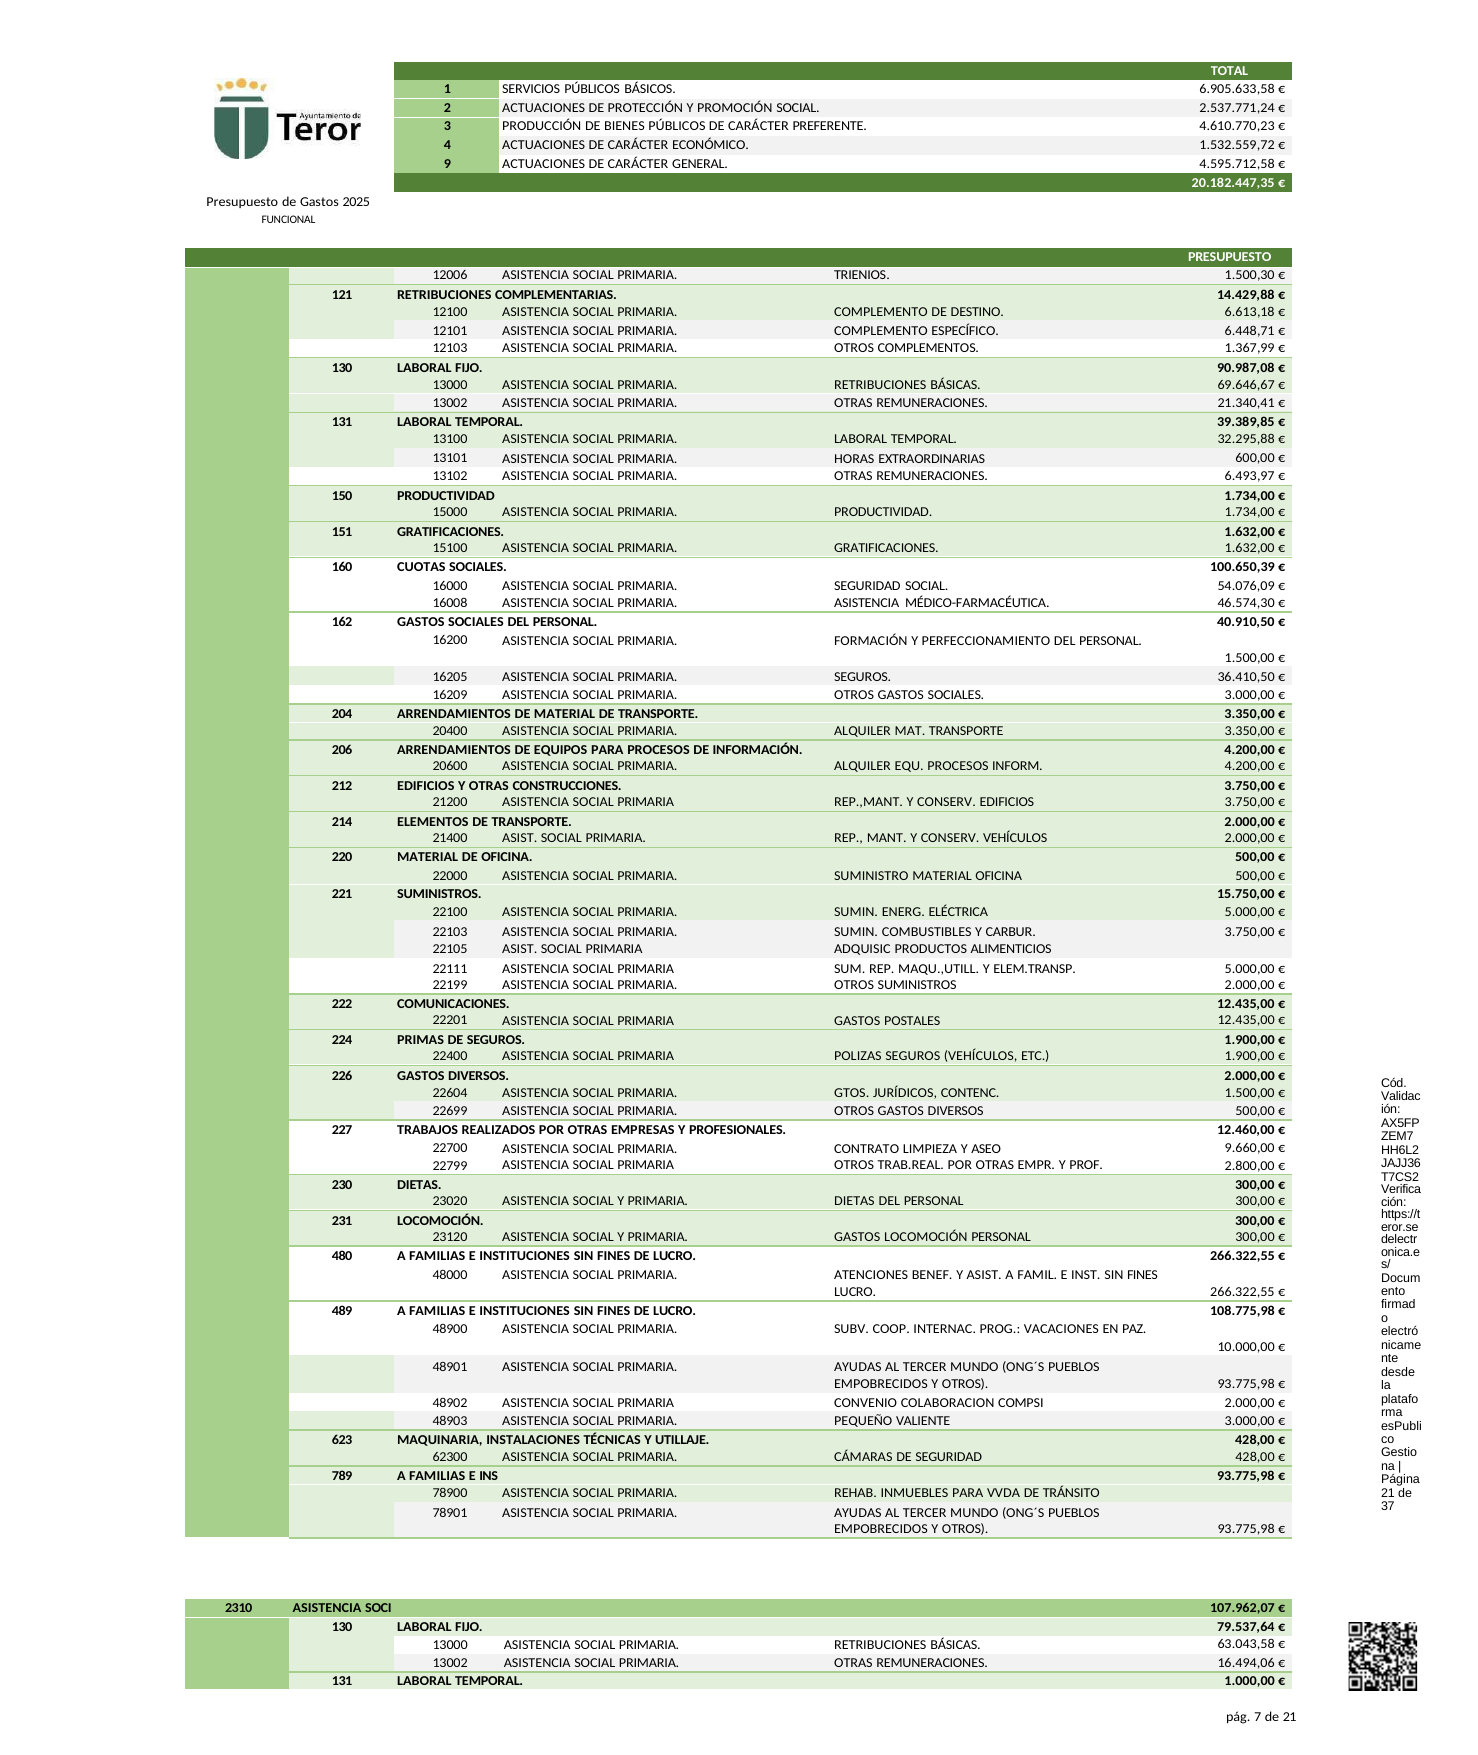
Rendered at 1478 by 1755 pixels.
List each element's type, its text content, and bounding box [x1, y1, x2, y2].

table_cell 54.076,09 € [1184, 576, 1292, 595]
table_cell 150 [289, 486, 394, 504]
table_cell MATERIAL DE OFICINA. [394, 848, 820, 866]
table_cell 224 [289, 1030, 394, 1048]
table_header TOTAL [394, 62, 1292, 80]
table_cell 623 [289, 1431, 394, 1449]
table_cell [820, 613, 1184, 630]
table_cell PRODUCTIVIDAD [394, 486, 820, 504]
table_cell [289, 649, 394, 666]
table_cell [289, 1636, 394, 1671]
table_cell 3.750,00 € [1184, 776, 1292, 794]
table_cell SUMIN. ENERG. ELÉCTRICA [820, 903, 1184, 920]
table_cell EDIFICIOS Y OTRAS CONSTRUCCIONES. [394, 776, 820, 794]
table_cell [820, 776, 1184, 794]
table_cell LABORAL FIJO. [394, 1618, 756, 1636]
table_header 2310 [185, 1599, 289, 1617]
table_cell 15100 [394, 540, 484, 556]
table_cell ASISTENCIA SOCIAL PRIMARIA. [484, 1355, 820, 1376]
table_cell COMUNICACIONES. [394, 995, 820, 1012]
table_cell [289, 1449, 394, 1465]
table_cell ASISTENCIA SOCIAL PRIMARIA. [484, 1265, 820, 1284]
table_cell 12103 [394, 339, 484, 357]
table_cell 130 [289, 1618, 394, 1636]
table_cell 6.905.633,58 € [1034, 80, 1292, 98]
table_cell [820, 1121, 1184, 1138]
table_cell ASIST. SOCIAL PRIMARIA. [484, 830, 820, 846]
table_cell REP.,MANT. Y CONSERV. EDIFICIOS [820, 794, 1184, 811]
table_cell 16205 [394, 666, 484, 685]
table_cell 46.574,30 € [1184, 595, 1292, 611]
table_cell ASISTENCIA SOCIAL PRIMARIA. [484, 448, 820, 467]
table_cell 428,00 € [1184, 1449, 1292, 1465]
table_cell 36.410,50 € [1184, 666, 1292, 685]
table_cell A FAMILIAS E INS [394, 1467, 820, 1484]
table_cell 13000 [394, 376, 484, 393]
table_cell ASISTENCIA SOCIAL PRIMARIA. [484, 666, 820, 685]
table_cell 48900 [394, 1319, 484, 1338]
table_cell GTOS. JURÍDICOS, CONTENC. [820, 1084, 1184, 1101]
table_cell HORAS EXTRAORDINARIAS [820, 448, 1184, 467]
table_cell 2.000,00 € [1184, 830, 1292, 846]
table_cell EMPOBRECIDOS Y OTROS). [820, 1521, 1184, 1537]
table_cell [820, 741, 1184, 758]
table_cell ASISTENCIA SOCIAL PRIMARIA. [484, 1084, 820, 1101]
table_cell [820, 285, 1184, 303]
table_cell 121 [289, 285, 394, 303]
table_cell 9.660,00 € [1184, 1139, 1292, 1157]
table_cell 93.775,98 € [1184, 1521, 1292, 1537]
table_cell [820, 1338, 1184, 1355]
table_cell [820, 486, 1184, 504]
table_cell 480 [289, 1247, 394, 1265]
table_cell ASISTENCIA SOCIAL PRIMARIA [484, 958, 820, 977]
table_cell 13002 ASISTENCIA SOCIAL PRIMARIA. [394, 1654, 756, 1671]
table_cell REP., MANT. Y CONSERV. VEHÍCULOS [820, 830, 1184, 846]
table_cell LABORAL FIJO. [394, 358, 820, 376]
table_cell [289, 595, 394, 611]
table_cell [289, 339, 394, 357]
table_cell 3.000,00 € [1184, 1411, 1292, 1429]
table_cell 22103 [394, 920, 484, 941]
table_cell 15000 [394, 504, 484, 521]
table_cell 6.493,97 € [1184, 467, 1292, 485]
table_cell 266.322,55 € [1184, 1284, 1292, 1300]
table_cell [289, 758, 394, 775]
table_cell [394, 1376, 820, 1393]
text Cód. Validación: AX5FPZEM7HH6L2JAJJ36T7CS2 [1381, 1076, 1422, 1184]
table_cell 15.750,00 € [1184, 885, 1292, 903]
table_cell ALQUILER EQU. PROCESOS INFORM. [820, 758, 1184, 775]
table_cell 2.000,00 € [1184, 812, 1292, 830]
table_cell [820, 1467, 1184, 1484]
table_cell 13100 [394, 431, 484, 448]
table_cell 3 [394, 118, 499, 136]
table_cell [289, 1101, 394, 1119]
table_cell ASISTENCIA SOCIAL PRIMARIA. [484, 431, 820, 448]
table_cell ELEMENTOS DE TRANSPORTE. [394, 812, 820, 830]
table_cell 90.987,08 € [1184, 358, 1292, 376]
table_cell 4.200,00 € [1184, 758, 1292, 775]
table_cell 22604 [394, 1084, 484, 1101]
table_cell [820, 812, 1184, 830]
table_cell [289, 376, 394, 393]
table_cell 69.646,67 € [1184, 376, 1292, 393]
table_cell ASISTENCIA SOCIAL PRIMARIA. [484, 394, 820, 411]
table_cell 6.448,71 € [1184, 320, 1292, 339]
table_cell POLIZAS SEGUROS (VEHÍCULOS, ETC.) [820, 1048, 1184, 1064]
table_cell 100.650,39 € [1184, 558, 1292, 576]
table_cell [289, 1139, 394, 1157]
table_cell [1184, 1485, 1292, 1502]
table_cell LABORAL TEMPORAL. [394, 1673, 756, 1689]
table_cell 206 [289, 741, 394, 758]
table_cell 231 [289, 1211, 394, 1229]
table_cell 78900 [394, 1485, 484, 1502]
table_cell ARRENDAMIENTOS DE MATERIAL DE TRANSPORTE. [394, 705, 820, 722]
table_cell RETRIBUCIONES BÁSICAS. [756, 1636, 1101, 1654]
table_cell 1.632,00 € [1184, 522, 1292, 540]
table_cell 600,00 € [1184, 448, 1292, 467]
table_cell EMPOBRECIDOS Y OTROS). [820, 1376, 1184, 1393]
table_cell REHAB. INMUEBLES PARA VVDA DE TRÁNSITO [820, 1485, 1184, 1502]
table_cell [1184, 1265, 1292, 1284]
table_cell TRABAJOS REALIZADOS POR OTRAS EMPRESAS Y PROFESIONALES. [394, 1121, 820, 1138]
table_cell ASISTENCIA SOCIAL PRIMARIA. [484, 1139, 820, 1157]
table_cell [394, 1338, 820, 1355]
table_cell 22400 [394, 1048, 484, 1064]
table_cell [185, 268, 289, 1537]
table_cell PEQUEÑO VALIENTE [820, 1411, 1184, 1429]
table_cell 230 [289, 1175, 394, 1193]
table_cell 23020 [394, 1193, 484, 1209]
table_cell SERVICIOS PÚBLICOS BÁSICOS. [499, 80, 1034, 98]
table_header 107.962,07 € [1101, 1599, 1292, 1617]
table_cell 789 [289, 1467, 394, 1484]
table_cell LOCOMOCIÓN. [394, 1211, 820, 1229]
table_cell GRATIFICACIONES. [394, 522, 820, 540]
table_cell [289, 1265, 394, 1284]
table_cell 3.350,00 € [1184, 723, 1292, 739]
table_cell 4 [394, 136, 499, 155]
table_cell ACTUACIONES DE PROTECCIÓN Y PROMOCIÓN SOCIAL. [499, 99, 1034, 117]
table_cell PRODUCTIVIDAD. [820, 504, 1184, 521]
table_cell TRIENIOS. [820, 268, 1184, 284]
table_cell [1184, 1502, 1292, 1521]
table_cell GASTOS POSTALES [820, 1012, 1184, 1029]
table_cell 1.900,00 € [1184, 1048, 1292, 1064]
table_cell RETRIBUCIONES COMPLEMENTARIAS. [394, 285, 820, 303]
table_cell ASISTENCIA SOCIAL PRIMARIA. [484, 1411, 820, 1429]
table_cell 4.610.770,23 € [1034, 118, 1292, 136]
table_cell 214 [289, 812, 394, 830]
table_cell 489 [289, 1302, 394, 1319]
table_cell CÁMARAS DE SEGURIDAD [820, 1449, 1184, 1465]
table_cell [289, 1393, 394, 1411]
table_cell DIETAS DEL PERSONAL [820, 1193, 1184, 1209]
table_cell 1.632,00 € [1184, 540, 1292, 556]
table_cell LABORAL TEMPORAL. [820, 431, 1184, 448]
table_cell GASTOS DIVERSOS. [394, 1066, 820, 1084]
table_cell [289, 1084, 394, 1101]
table_cell 5.000,00 € [1184, 958, 1292, 977]
table_cell 20.182.447,35 € [394, 173, 1292, 192]
table_cell 500,00 € [1184, 866, 1292, 884]
table_cell [820, 413, 1184, 431]
table_cell [289, 1355, 394, 1393]
table_cell [289, 1319, 394, 1338]
table_cell [820, 995, 1184, 1012]
text Documento firmado electrónicamente desde la plataforma esPublico Gestiona | Página 21 de 37 [1381, 1271, 1422, 1513]
table_cell 22105 [394, 941, 484, 958]
table_cell 93.775,98 € [1184, 1467, 1292, 1484]
table_header [756, 1599, 1101, 1617]
table_cell ASISTENCIA SOCIAL PRIMARIA. [484, 540, 820, 556]
table_cell PRODUCCIÓN DE BIENES PÚBLICOS DE CARÁCTER PREFERENTE. [499, 118, 1034, 136]
table_cell 1.734,00 € [1184, 504, 1292, 521]
table_cell [820, 848, 1184, 866]
table_cell 131 [289, 1673, 394, 1689]
table_cell 300,00 € [1184, 1193, 1292, 1209]
table_cell GASTOS LOCOMOCIÓN PERSONAL [820, 1229, 1184, 1245]
table_cell 20600 [394, 758, 484, 775]
table_cell 4.595.712,58 € [1034, 155, 1292, 173]
table_cell [289, 576, 394, 595]
table_cell [289, 666, 394, 685]
table_cell 1 [394, 80, 499, 98]
table_cell [820, 1066, 1184, 1084]
table_cell 300,00 € [1184, 1229, 1292, 1245]
table_cell 13101 [394, 448, 484, 467]
table_cell [289, 1338, 394, 1355]
table_cell ASISTENCIA SOCIAL PRIMARIA. [484, 903, 820, 920]
table_cell 12.435,00 € [1184, 1012, 1292, 1029]
table_cell ASISTENCIA SOCIAL Y PRIMARIA. [484, 1193, 820, 1209]
table_header [394, 1599, 756, 1617]
table_cell [1184, 941, 1292, 958]
table_cell [820, 558, 1184, 576]
table_cell 221 [289, 885, 394, 903]
table_cell 300,00 € [1184, 1211, 1292, 1229]
table_cell 21.340,41 € [1184, 394, 1292, 411]
table_cell 32.295,88 € [1184, 431, 1292, 448]
table_cell 16209 [394, 685, 484, 703]
table_cell [1184, 1355, 1292, 1376]
table_cell 1.500,00 € [1184, 1084, 1292, 1101]
table_cell 9 [394, 155, 499, 173]
table_cell [394, 1284, 820, 1300]
table_cell [289, 685, 394, 703]
table_cell ASISTENCIA SOCIAL PRIMARIA [484, 1048, 820, 1064]
table_cell ASISTENCIA SOCIAL PRIMARIA [484, 1012, 820, 1029]
table_cell SUMIN. COMBUSTIBLES Y CARBUR. [820, 920, 1184, 941]
table_cell ASISTENCIA SOCIAL PRIMARIA. [484, 1502, 820, 1521]
table_cell OTRAS REMUNERACIONES. [820, 394, 1184, 411]
table_cell 226 [289, 1066, 394, 1084]
table_cell 151 [289, 522, 394, 540]
table_cell 16200 [394, 630, 484, 649]
table_cell [289, 1158, 394, 1174]
table_cell 2.000,00 € [1184, 1393, 1292, 1411]
table_cell ASISTENCIA SOCIAL PRIMARIA [484, 1158, 820, 1174]
table_cell [289, 723, 394, 739]
table_cell 48000 [394, 1265, 484, 1284]
table_cell COMPLEMENTO ESPECÍFICO. [820, 320, 1184, 339]
table_cell 227 [289, 1121, 394, 1138]
table_cell 22699 [394, 1101, 484, 1119]
table_cell ACTUACIONES DE CARÁCTER GENERAL. [499, 155, 1034, 173]
table_header ASISTENCIA SOCI [289, 1599, 394, 1617]
table_cell 16000 [394, 576, 484, 595]
table_cell 12006 [394, 268, 484, 284]
table_cell 16008 [394, 595, 484, 611]
table_cell OTROS GASTOS DIVERSOS [820, 1101, 1184, 1119]
table_cell COMPLEMENTO DE DESTINO. [820, 303, 1184, 320]
table_cell ASISTENCIA SOCIAL PRIMARIA. [484, 467, 820, 485]
text Verificación: https://teror.sedelectronica.es/ [1381, 1184, 1422, 1271]
table_cell ASISTENCIA SOCIAL PRIMARIA [484, 1393, 820, 1411]
table_cell 79.537,64 € [1101, 1618, 1292, 1636]
table_cell 3.350,00 € [1184, 705, 1292, 722]
table_cell [289, 431, 394, 448]
table_cell ASISTENCIA SOCIAL PRIMARIA. [484, 685, 820, 703]
table_cell [820, 1431, 1184, 1449]
table_cell [289, 1012, 394, 1029]
table_cell 13102 [394, 467, 484, 485]
table_cell ASISTENCIA SOCIAL PRIMARIA. [484, 1485, 820, 1502]
table_cell 22201 [394, 1012, 484, 1029]
table_cell 108.775,98 € [1184, 1302, 1292, 1319]
table_cell 2 [394, 99, 499, 117]
table_cell [289, 268, 394, 284]
table_cell 428,00 € [1184, 1431, 1292, 1449]
table_cell [289, 920, 394, 958]
table_cell OTROS COMPLEMENTOS. [820, 339, 1184, 357]
table_cell [289, 320, 394, 339]
table_cell [289, 1193, 394, 1209]
table_cell 48903 [394, 1411, 484, 1429]
table_cell 22199 [394, 977, 484, 993]
table_cell 300,00 € [1184, 1175, 1292, 1193]
table_cell ASISTENCIA SOCIAL PRIMARIA. [484, 1319, 820, 1338]
table_cell 266.322,55 € [1184, 1247, 1292, 1265]
table_cell 14.429,88 € [1184, 285, 1292, 303]
table_cell 162 [289, 613, 394, 630]
table_cell AYUDAS AL TERCER MUNDO (ONG´S PUEBLOS [820, 1502, 1184, 1521]
table_cell ASISTENCIA SOCIAL PRIMARIA. [484, 866, 820, 884]
table_cell [289, 540, 394, 556]
table_cell [185, 1618, 289, 1689]
table_cell OTROS GASTOS SOCIALES. [820, 685, 1184, 703]
table_cell SEGUROS. [820, 666, 1184, 685]
table_cell 3.000,00 € [1184, 685, 1292, 703]
table_cell [289, 467, 394, 485]
table_cell 40.910,50 € [1184, 613, 1292, 630]
table_cell ASIST. SOCIAL PRIMARIA [484, 941, 820, 958]
table_cell [289, 1485, 394, 1502]
table_cell 63.043,58 € [1101, 1636, 1292, 1654]
table_cell 500,00 € [1184, 1101, 1292, 1119]
table_cell ASISTENCIA SOCIAL PRIMARIA. [484, 576, 820, 595]
table_cell ASISTENCIA SOCIAL PRIMARIA. [484, 977, 820, 993]
table_cell [289, 866, 394, 884]
table_cell 3.750,00 € [1184, 794, 1292, 811]
table_cell A FAMILIAS E INSTITUCIONES SIN FINES DE LUCRO. [394, 1302, 820, 1319]
table_cell A FAMILIAS E INSTITUCIONES SIN FINES DE LUCRO. [394, 1247, 820, 1265]
table_cell 48902 [394, 1393, 484, 1411]
table_cell 500,00 € [1184, 848, 1292, 866]
table_cell 2.000,00 € [1184, 977, 1292, 993]
table_cell 13002 [394, 394, 484, 411]
table_cell ALQUILER MAT. TRANSPORTE [820, 723, 1184, 739]
table_cell [820, 1175, 1184, 1193]
table_cell [289, 958, 394, 993]
table_cell OTROS SUMINISTROS [820, 977, 1184, 993]
table_cell 62300 [394, 1449, 484, 1465]
table_cell [289, 1284, 394, 1300]
table_cell ASISTENCIA SOCIAL PRIMARIA. [484, 595, 820, 611]
table_cell [289, 1048, 394, 1064]
table_cell [820, 358, 1184, 376]
table_cell 22000 [394, 866, 484, 884]
table_cell [820, 1247, 1184, 1265]
table_cell 1.367,99 € [1184, 339, 1292, 357]
table_cell 12.435,00 € [1184, 995, 1292, 1012]
table_cell 3.750,00 € [1184, 920, 1292, 941]
table_cell 93.775,98 € [1184, 1376, 1292, 1393]
table_cell AYUDAS AL TERCER MUNDO (ONG´S PUEBLOS [820, 1355, 1184, 1376]
table_cell ASISTENCIA SOCIAL Y PRIMARIA. [484, 1229, 820, 1245]
table_cell OTRAS REMUNERACIONES. [756, 1654, 1101, 1671]
table_cell 12100 [394, 303, 484, 320]
table_cell ASISTENCIA SOCIAL PRIMARIA. [484, 376, 820, 393]
table_cell ASISTENCIA SOCIAL PRIMARIA. [484, 303, 820, 320]
table_cell 13000 ASISTENCIA SOCIAL PRIMARIA. [394, 1636, 756, 1654]
table_cell [289, 1411, 394, 1429]
table_cell 1.500,30 € [1184, 268, 1292, 284]
table_cell [289, 830, 394, 846]
table_cell 21200 [394, 794, 484, 811]
table_cell 1.900,00 € [1184, 1030, 1292, 1048]
table_cell [820, 1030, 1184, 1048]
table_cell ACTUACIONES DE CARÁCTER ECONÓMICO. [499, 136, 1034, 155]
table_cell 10.000,00 € [1184, 1338, 1292, 1355]
table_cell [289, 303, 394, 320]
table_cell ARRENDAMIENTOS DE EQUIPOS PARA PROCESOS DE INFORMACIÓN. [394, 741, 820, 758]
table_cell 22799 [394, 1158, 484, 1174]
table_cell DIETAS. [394, 1175, 820, 1193]
table_cell [289, 630, 394, 649]
table_cell ASISTENCIA SOCIAL PRIMARIA. [484, 504, 820, 521]
table_cell PRIMAS DE SEGUROS. [394, 1030, 820, 1048]
table_cell ASISTENCIA MÉDICO-FARMACÉUTICA. [820, 595, 1184, 611]
table_cell OTROS TRAB.REAL. POR OTRAS EMPR. Y PROF. [820, 1158, 1184, 1174]
table_cell [289, 448, 394, 467]
table_cell SUMINISTROS. [394, 885, 820, 903]
table_cell 2.000,00 € [1184, 1066, 1292, 1084]
table_cell 2.800,00 € [1184, 1158, 1292, 1174]
table_cell [289, 1229, 394, 1245]
table_cell 131 [289, 413, 394, 431]
table_cell OTRAS REMUNERACIONES. [820, 467, 1184, 485]
table_cell 48901 [394, 1355, 484, 1376]
table_cell 160 [289, 558, 394, 576]
table_cell SUBV. COOP. INTERNAC. PROG.: VACACIONES EN PAZ. [820, 1319, 1184, 1338]
table_cell 22100 [394, 903, 484, 920]
table_cell 6.613,18 € [1184, 303, 1292, 320]
table_cell ASISTENCIA SOCIAL PRIMARIA. [484, 758, 820, 775]
table_cell [1184, 630, 1292, 649]
table_cell ASISTENCIA SOCIAL PRIMARIA [484, 794, 820, 811]
table_cell LUCRO. [820, 1284, 1184, 1300]
table_cell [756, 1618, 1101, 1636]
table_cell ASISTENCIA SOCIAL PRIMARIA. [484, 920, 820, 941]
table_cell [289, 394, 394, 411]
table_cell [289, 504, 394, 521]
table_cell [820, 649, 1184, 666]
table_cell CONTRATO LIMPIEZA Y ASEO [820, 1139, 1184, 1157]
table_cell SUM. REP. MAQU.,UTILL. Y ELEM.TRANSP. [820, 958, 1184, 977]
table_cell SEGURIDAD SOCIAL. [820, 576, 1184, 595]
table_cell 21400 [394, 830, 484, 846]
table_cell [820, 1302, 1184, 1319]
table_cell ASISTENCIA SOCIAL PRIMARIA. [484, 268, 820, 284]
table_cell 22111 [394, 958, 484, 977]
table_cell 12101 [394, 320, 484, 339]
table_cell 222 [289, 995, 394, 1012]
table_cell 212 [289, 776, 394, 794]
table_header PRESUPUESTO [185, 248, 1292, 267]
table_cell LABORAL TEMPORAL. [394, 413, 820, 431]
table_cell 130 [289, 358, 394, 376]
table_cell [820, 1211, 1184, 1229]
table_cell FORMACIÓN Y PERFECCIONAMIENTO DEL PERSONAL. [820, 630, 1184, 649]
table_cell 20400 [394, 723, 484, 739]
table_cell ASISTENCIA SOCIAL PRIMARIA. [484, 1449, 820, 1465]
table_cell [289, 903, 394, 920]
table_cell 5.000,00 € [1184, 903, 1292, 920]
table_cell [820, 705, 1184, 722]
table_cell [820, 885, 1184, 903]
table_cell 1.532.559,72 € [1034, 136, 1292, 155]
table_cell GASTOS SOCIALES DEL PERSONAL. [394, 613, 820, 630]
table_cell 204 [289, 705, 394, 722]
table_cell 78901 [394, 1502, 484, 1521]
table_cell 23120 [394, 1229, 484, 1245]
table_cell [394, 649, 820, 666]
table_cell 220 [289, 848, 394, 866]
table_cell [1184, 1319, 1292, 1338]
table_cell ATENCIONES BENEF. Y ASIST. A FAMIL. E INST. SIN FINES [820, 1265, 1184, 1284]
table_cell ASISTENCIA SOCIAL PRIMARIA. [484, 1101, 820, 1119]
table_cell [756, 1673, 1101, 1689]
table_cell CUOTAS SOCIALES. [394, 558, 820, 576]
table_cell ASISTENCIA SOCIAL PRIMARIA. [484, 339, 820, 357]
table_cell 2.537.771,24 € [1034, 99, 1292, 117]
table_cell 1.000,00 € [1101, 1673, 1292, 1689]
table_cell 22700 [394, 1139, 484, 1157]
table_cell 39.389,85 € [1184, 413, 1292, 431]
table_cell ADQUISIC PRODUCTOS ALIMENTICIOS [820, 941, 1184, 958]
table_cell 12.460,00 € [1184, 1121, 1292, 1138]
table_cell MAQUINARIA, INSTALACIONES TÉCNICAS Y UTILLAJE. [394, 1431, 820, 1449]
table_cell [289, 1502, 394, 1537]
table_cell 4.200,00 € [1184, 741, 1292, 758]
table_cell [820, 522, 1184, 540]
table_cell [394, 1521, 820, 1537]
table_cell ASISTENCIA SOCIAL PRIMARIA. [484, 630, 820, 649]
table_cell 1.734,00 € [1184, 486, 1292, 504]
table_cell 1.500,00 € [1184, 649, 1292, 666]
table_cell [289, 794, 394, 811]
table_cell RETRIBUCIONES BÁSICAS. [820, 376, 1184, 393]
table_cell 16.494,06 € [1101, 1654, 1292, 1671]
table_cell ASISTENCIA SOCIAL PRIMARIA. [484, 723, 820, 739]
table_cell CONVENIO COLABORACION COMPSI [820, 1393, 1184, 1411]
table_cell ASISTENCIA SOCIAL PRIMARIA. [484, 320, 820, 339]
table_cell GRATIFICACIONES. [820, 540, 1184, 556]
table_cell SUMINISTRO MATERIAL OFICINA [820, 866, 1184, 884]
